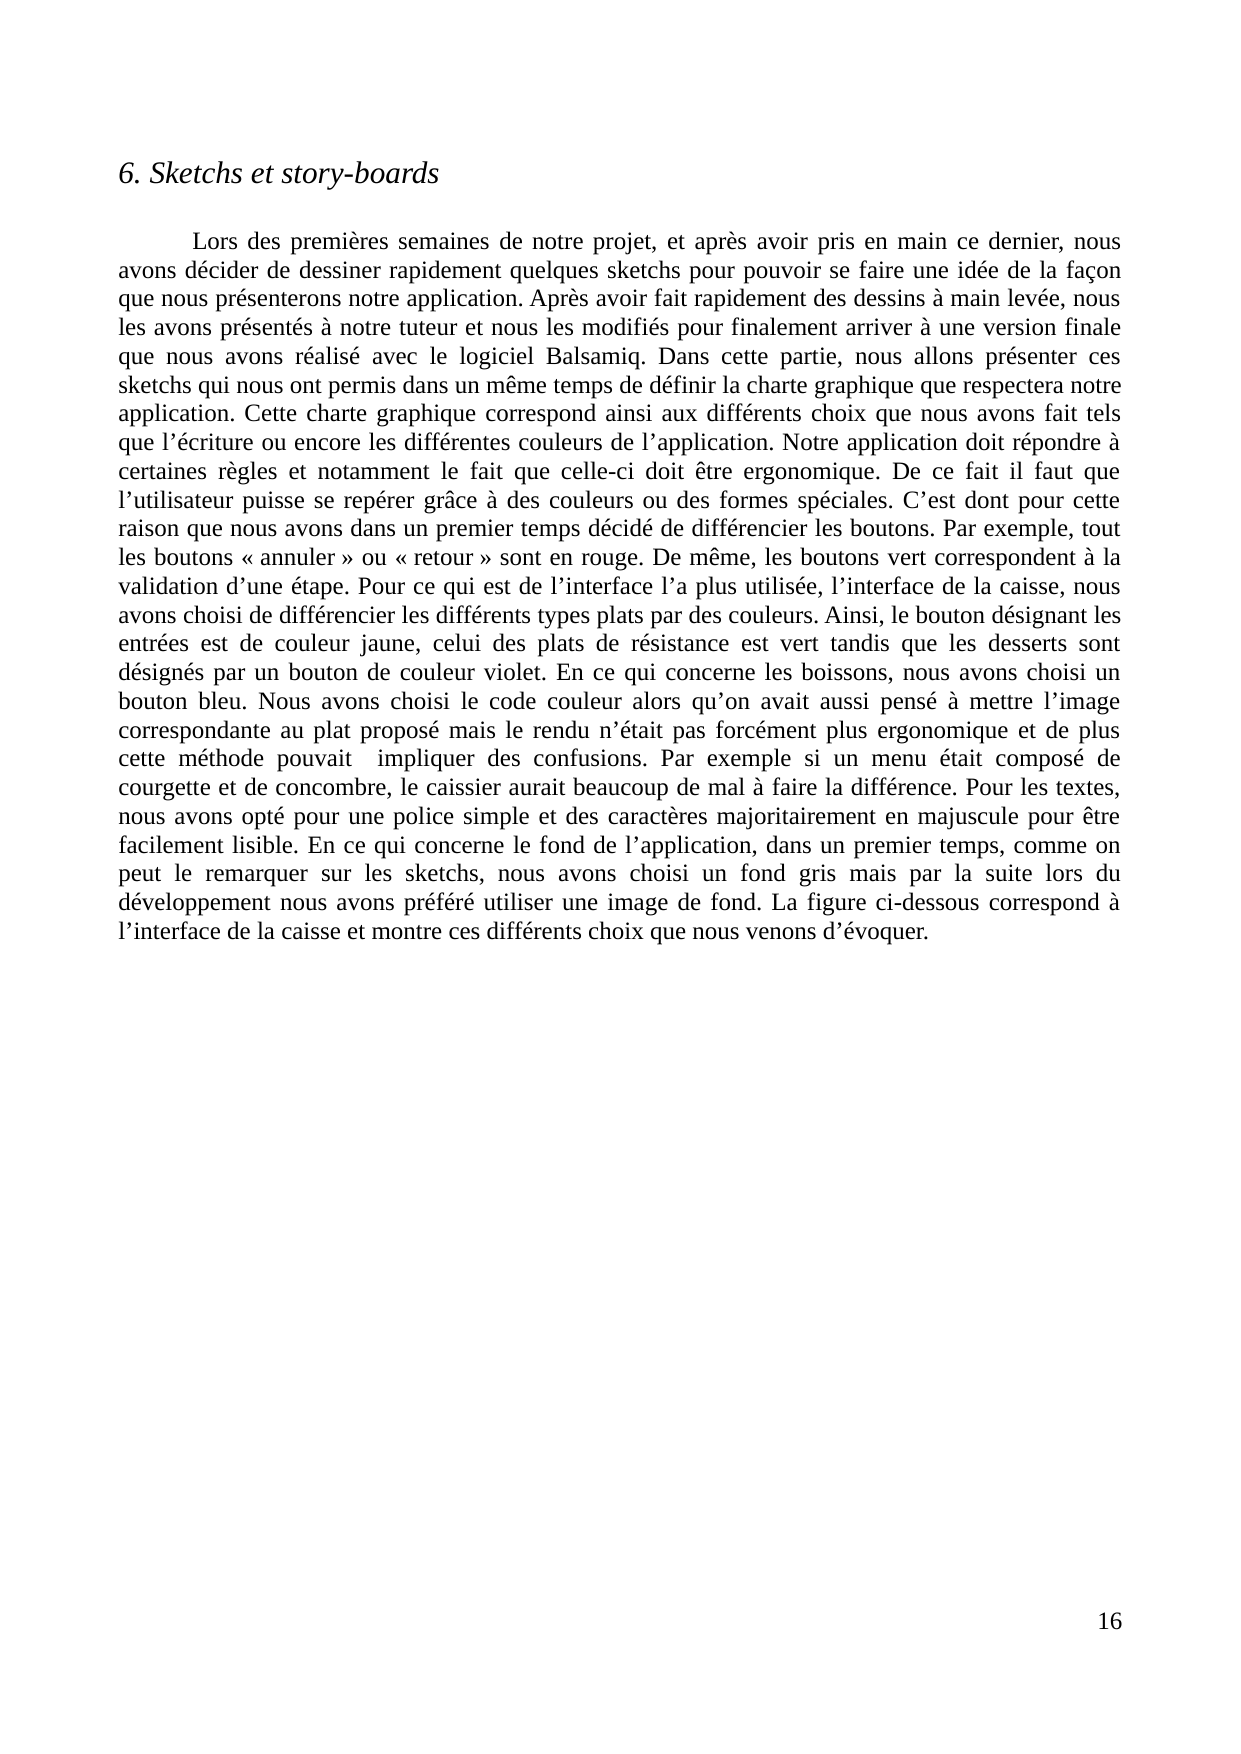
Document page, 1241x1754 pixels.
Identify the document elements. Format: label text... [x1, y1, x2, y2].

text Lors des premières semaines de notre projet, et après avoir pris en main ce dernier, nous avons décider de dessiner rapidement quelques sketchs pour pouvoir se faire une idée de la façon que nous présenterons notre application. Après avoir fait rapidement des dessins à main levée, nous les avons présentés à notre tuteur et nous les modifiés pour finalement arriver à une version finale que nous avons réalisé avec le logiciel Balsamiq. Dans cette partie, nous allons présenter ces sketchs qui nous ont permis dans un même temps de définir la charte graphique que respectera notre application. Cette charte graphique correspond ainsi aux différents choix que nous avons fait tels que l’écriture ou encore les différentes couleurs de l’application. Notre application doit répondre à certaines règles et notamment le fait que celle-ci doit être ergonomique. De ce fait il faut que l’utilisateur puisse se repérer grâce à des couleurs ou des formes spéciales. C’est dont pour cette raison que nous avons dans un premier temps décidé de différencier les boutons. Par exemple, tout les boutons « annuler » ou « retour » sont en rouge. De même, les boutons vert correspondent à la validation d’une étape. Pour ce qui est de l’interface l’a plus utilisée, l’interface de la caisse, nous avons choisi de différencier les différents types plats par des couleurs. Ainsi, le bouton désignant les entrées est de couleur jaune, celui des plats de résistance est vert tandis que les desserts sont désignés par un bouton de couleur violet. En ce qui concerne les boissons, nous avons choisi un bouton bleu. Nous avons choisi le code couleur alors qu’on avait aussi pensé à mettre l’image correspondante au plat proposé mais le rendu n’était pas forcément plus ergonomique et de plus cette méthode pouvait impliquer des confusions. Par exemple si un menu était composé de courgette et de concombre, le caissier aurait beaucoup de mal à faire la différence. Pour les textes, nous avons opté pour une police simple et des caractères majoritairement en majuscule pour être facilement lisible. En ce qui concerne le fond de l’application, dans un premier temps, comme on peut le remarquer sur les sketchs, nous avons choisi un fond gris mais par la suite lors du développement nous avons préféré utiliser une image de fond. La figure ci-dessous correspond à l’interface de la caisse et montre ces différents choix que nous venons d’évoquer. [118, 226, 1122, 945]
text 6. Sketchs et story-boards [118, 154, 1122, 190]
